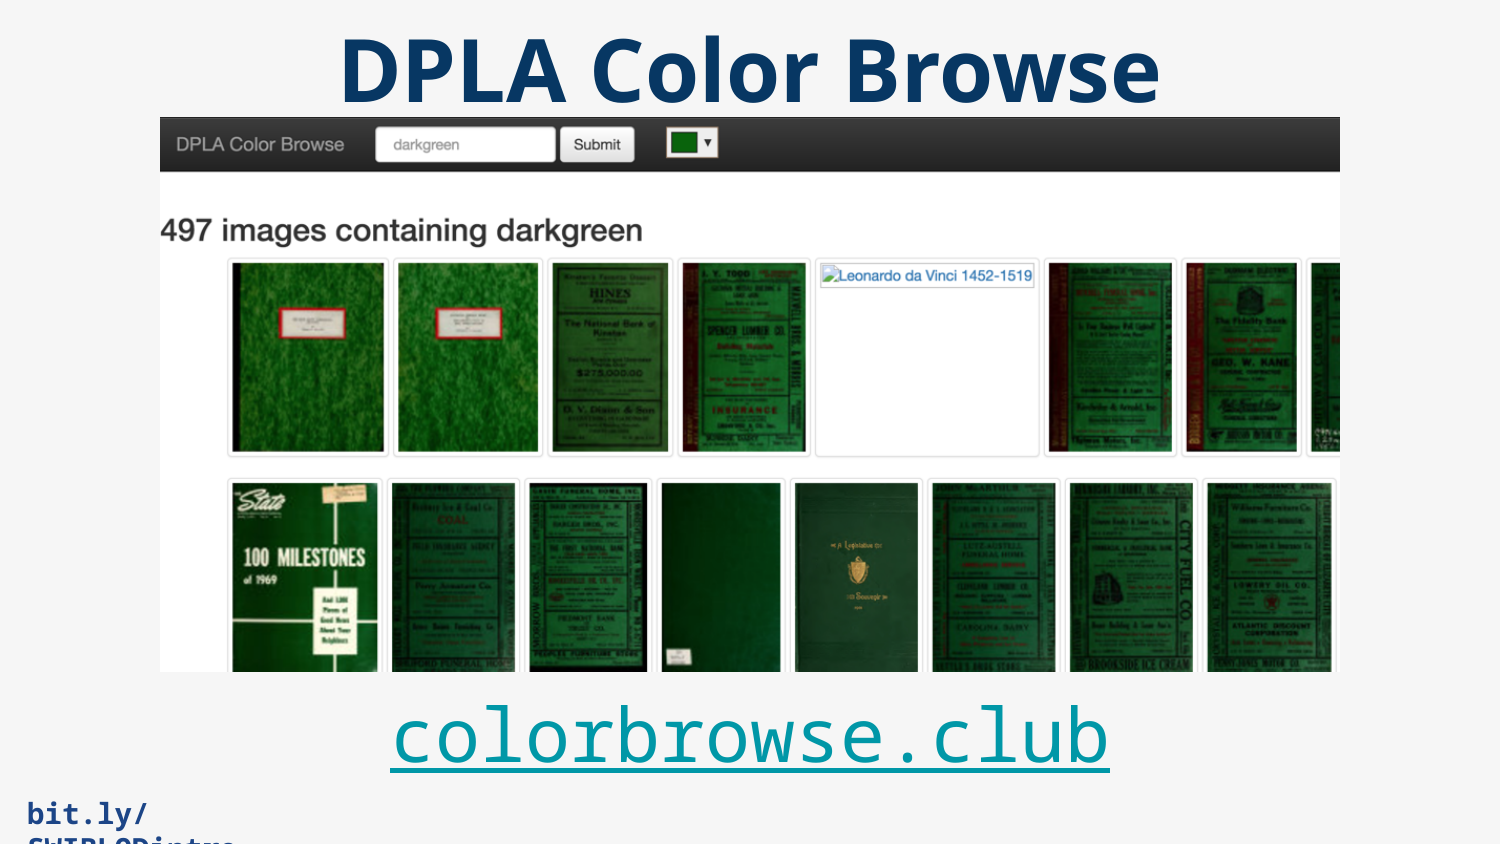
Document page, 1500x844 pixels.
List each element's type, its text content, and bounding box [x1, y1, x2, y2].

picture [160, 117, 1340, 673]
list colorbrowse.club [51, 672, 1449, 790]
title DPLA Color Browse [51, 0, 1449, 118]
